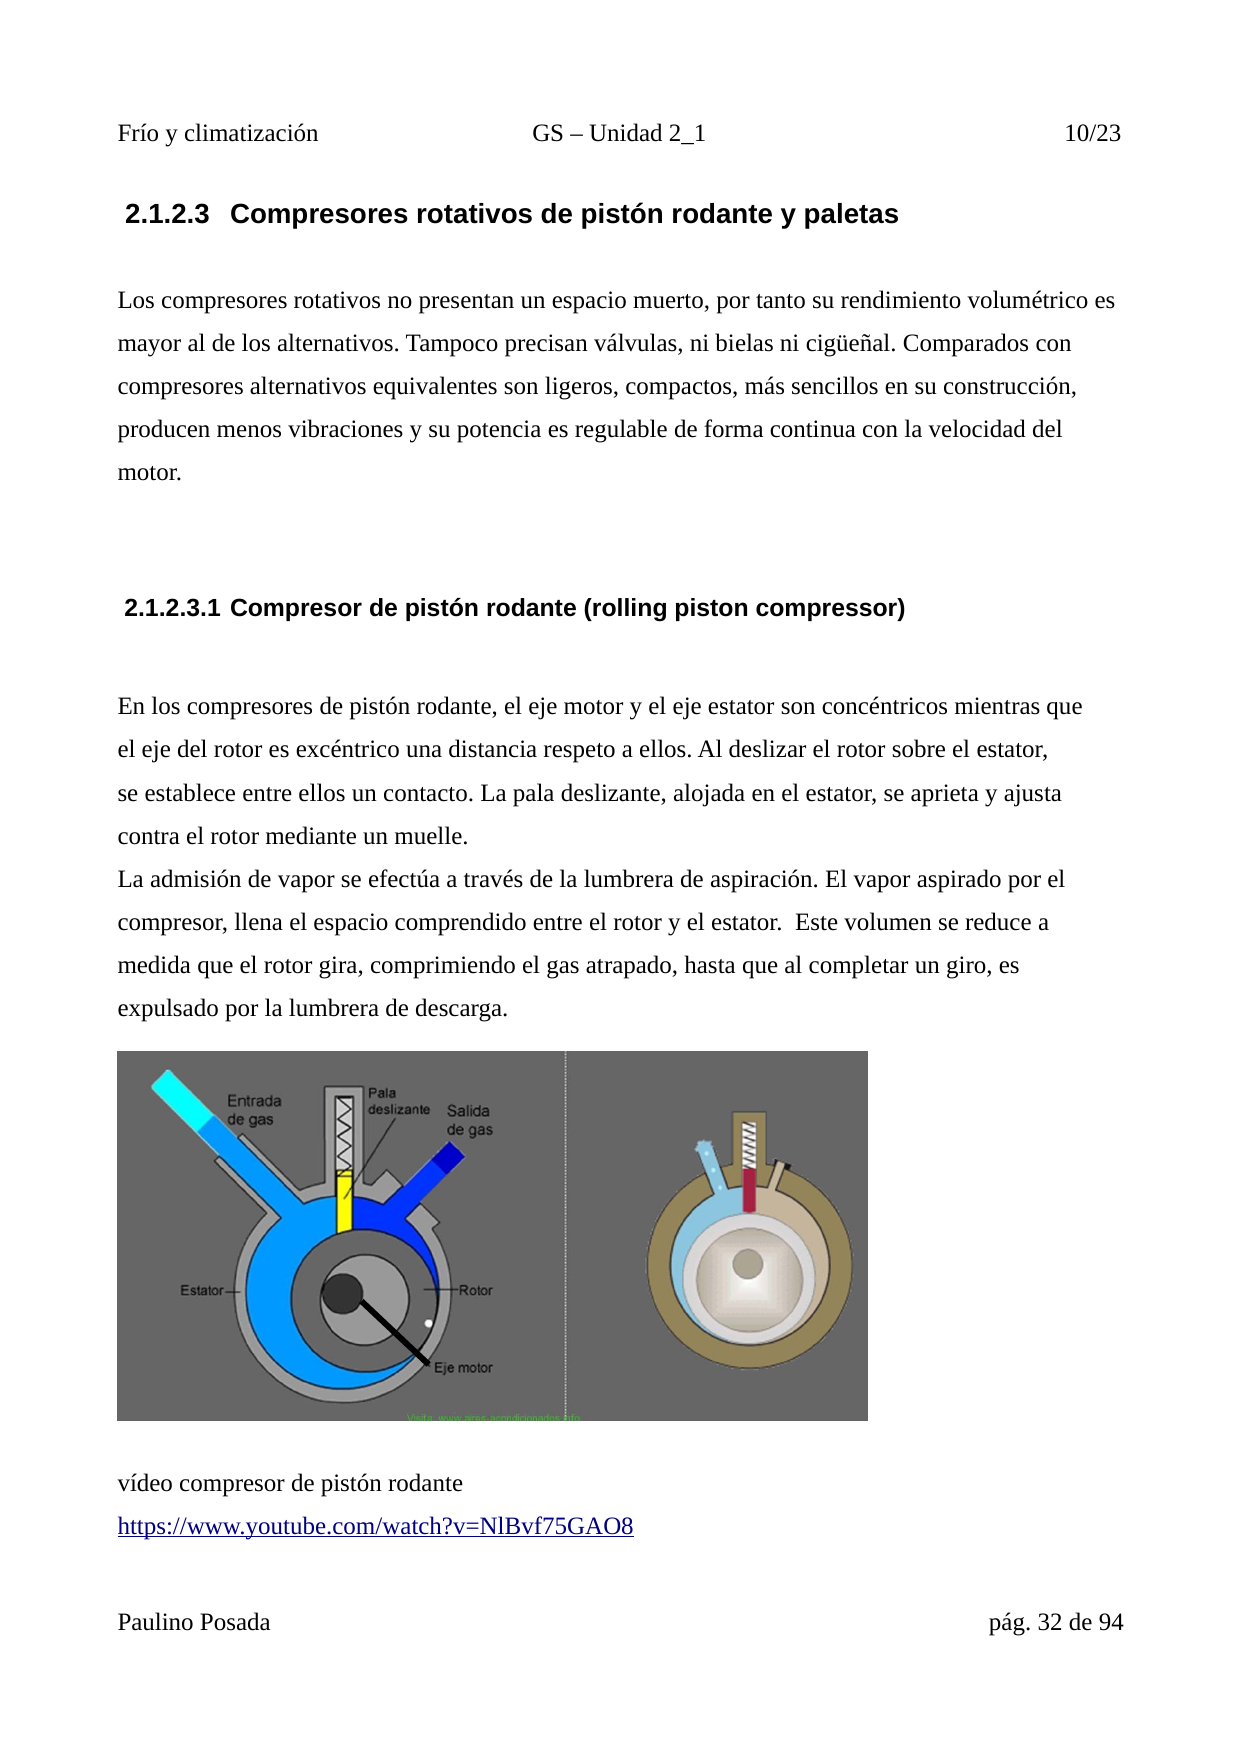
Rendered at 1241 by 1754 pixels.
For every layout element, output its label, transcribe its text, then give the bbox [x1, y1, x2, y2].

subtitle Compresor de pistón rodante (rolling piston compressor) [117, 593, 1123, 622]
text En los compresores de pistón rodante, el eje motor y el eje estator son concéntricos mientras que [117, 691, 1123, 720]
subtitle Compresores rotativos de pistón rodante y paletas [117, 197, 1123, 229]
text vídeo compresor de pistón rodante [117, 1468, 1123, 1496]
text el eje del rotor es excéntrico una distancia respeto a ellos. Al deslizar el rotor sobre el estator, [117, 734, 1123, 763]
text contra el rotor mediante un muelle. [117, 821, 1123, 849]
text se establece entre ellos un contacto. La pala deslizante, alojada en el estator, se aprieta y ajusta [117, 778, 1123, 806]
text La admisión de vapor se efectúa a través de la lumbrera de aspiración. El vapor aspirado por el compresor, llena el espacio comprendido entre el rotor y el estator. Este volumen se reduce a medida que el rotor gira, comprimiendo el gas atrapado, hasta que al completar un giro, es expulsado por la lumbrera de descarga. [117, 864, 1123, 1022]
text Los compresores rotativos no presentan un espacio muerto, por tanto su rendimiento volumétrico es mayor al de los alternativos. Tampoco precisan válvulas, ni bielas ni cigüeñal. Comparados con compresores alternativos equivalentes son ligeros, compactos, más sencillos en su construcción, producen menos vibraciones y su potencia es regulable de forma continua con la velocidad del motor. [117, 285, 1123, 486]
text https://www.youtube.com/watch?v=NlBvf75GAO8 [117, 1511, 1123, 1539]
picture [117, 1051, 868, 1421]
